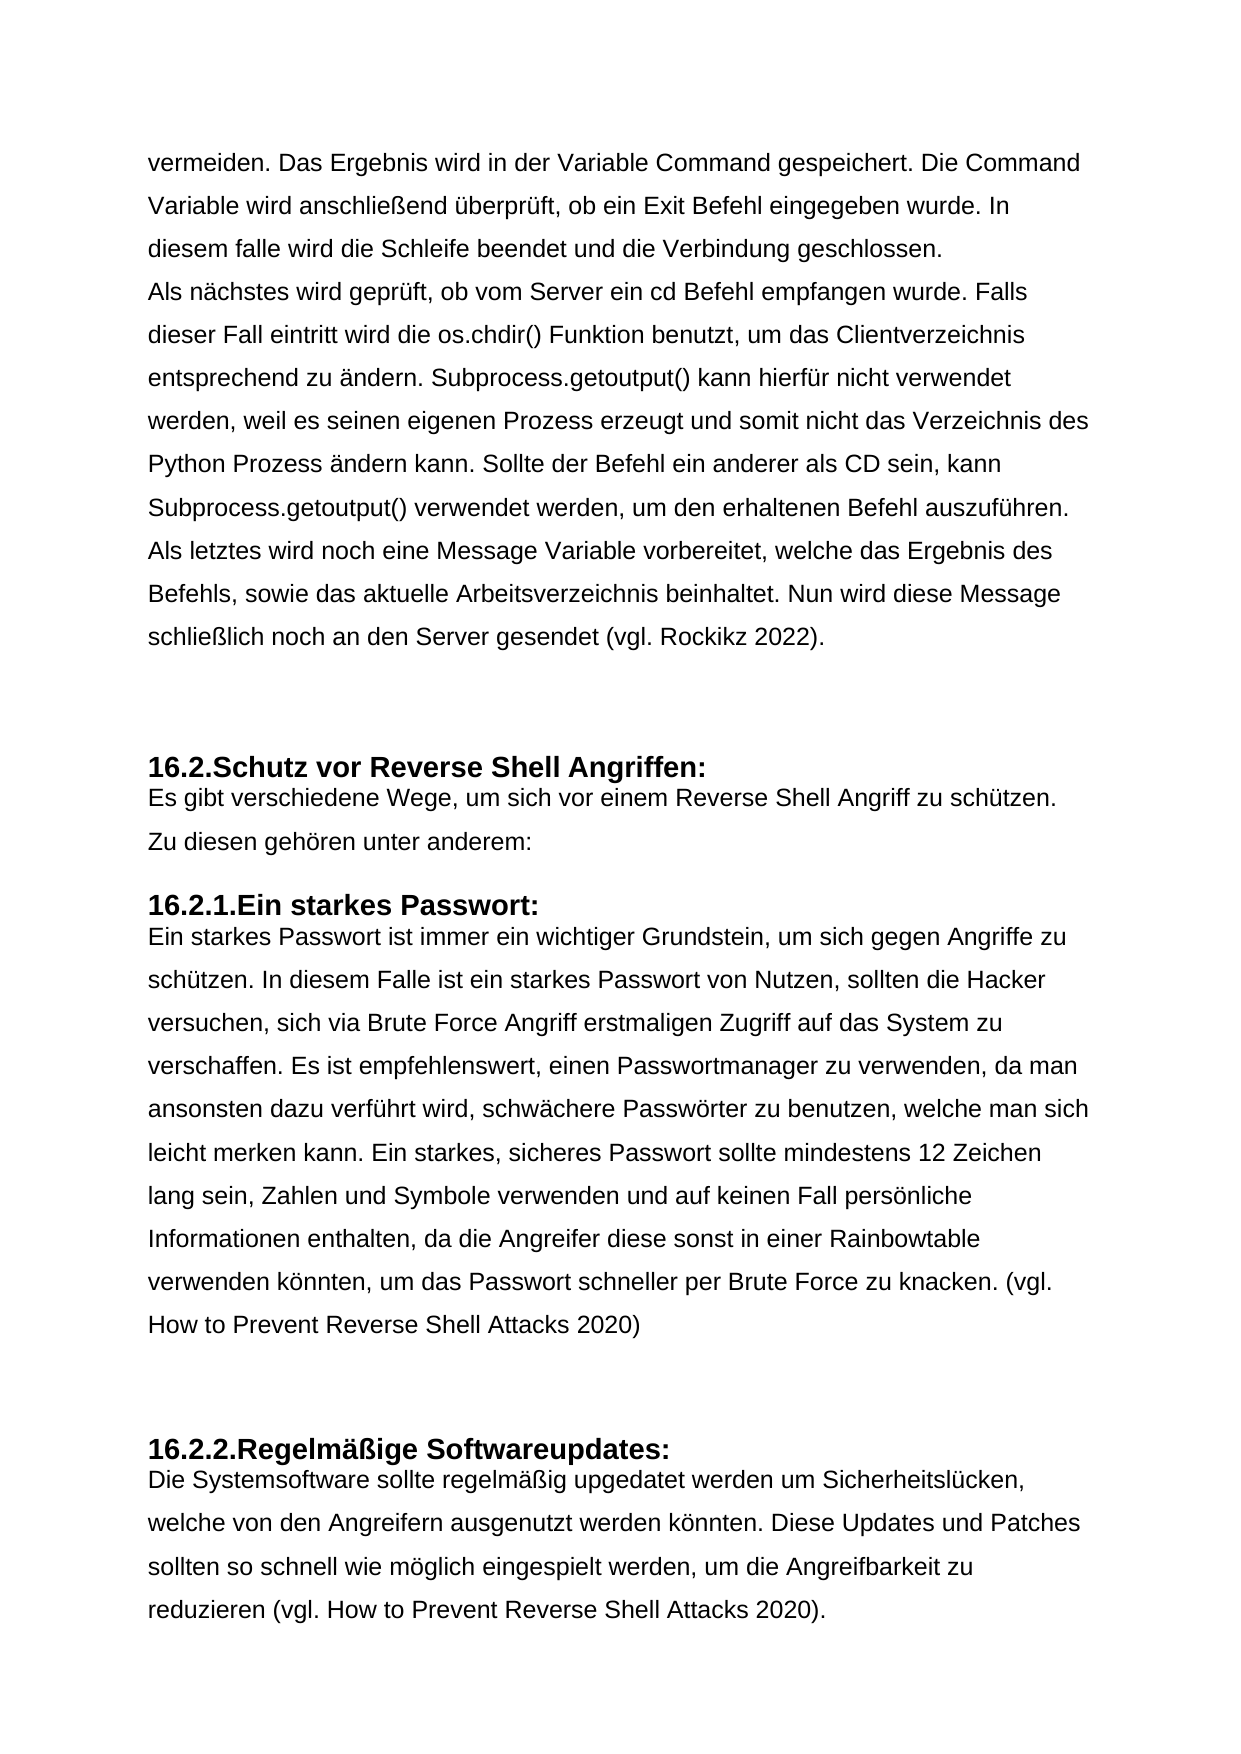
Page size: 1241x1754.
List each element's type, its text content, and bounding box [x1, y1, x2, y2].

subtitle 16.2.1.Ein starkes Passwort: [148, 888, 1093, 922]
text Ein starkes Passwort ist immer ein wichtiger Grundstein, um sich gegen Angriffe zu schützen. In diesem Falle ist ein starkes Passwort von Nutzen, sollten die Hacker versuchen, sich via Brute Force Angriff erstmaligen Zugriff auf das System zu verschaffen. Es ist empfehlenswert, einen Passwortmanager zu verwenden, da man ansonsten dazu verführt wird, schwächere Passwörter zu benutzen, welche man sich leicht merken kann. Ein starkes, sicheres Passwort sollte mindestens 12 Zeichen lang sein, Zahlen und Symbole verwenden und auf keinen Fall persönliche Informationen enthalten, da die Angreifer diese sonst in einer Rainbowtable verwenden könnten, um das Passwort schneller per Brute Force zu knacken. (vgl. How to Prevent Reverse Shell Attacks 2020) [148, 922, 1093, 1339]
text vermeiden. Das Ergebnis wird in der Variable Command gespeichert. Die Command Variable wird anschließend überprüft, ob ein Exit Befehl eingegeben wurde. In diesem falle wird die Schleife beendet und die Verbindung geschlossen. Als nächstes wird geprüft, ob vom Server ein cd Befehl empfangen wurde. Falls dieser Fall eintritt wird die os.chdir() Funktion benutzt, um das Clientverzeichnis entsprechend zu ändern. Subprocess.getoutput() kann hierfür nicht verwendet werden, weil es seinen eigenen Prozess erzeugt und somit nicht das Verzeichnis des Python Prozess ändern kann. Sollte der Befehl ein anderer als CD sein, kann Subprocess.getoutput() verwendet werden, um den erhaltenen Befehl auszuführen. Als letztes wird noch eine Message Variable vorbereitet, welche das Ergebnis des Befehls, sowie das aktuelle Arbeitsverzeichnis beinhaltet. Nun wird diese Message schließlich noch an den Server gesendet (vgl. Rockikz 2022). [148, 148, 1093, 651]
text Die Systemsoftware sollte regelmäßig upgedatet werden um Sicherheitslücken, welche von den Angreifern ausgenutzt werden könnten. Diese Updates und Patches sollten so schnell wie möglich eingespielt werden, um die Angreifbarkeit zu reduzieren (vgl. How to Prevent Reverse Shell Attacks 2020). [148, 1465, 1093, 1623]
text Es gibt verschiedene Wege, um sich vor einem Reverse Shell Angriff zu schützen. Zu diesen gehören unter anderem: [148, 783, 1093, 855]
subtitle 16.2.2.Regelmäßige Softwareupdates: [148, 1432, 1093, 1465]
subtitle 16.2.Schutz vor Reverse Shell Angriffen: [148, 750, 1093, 783]
